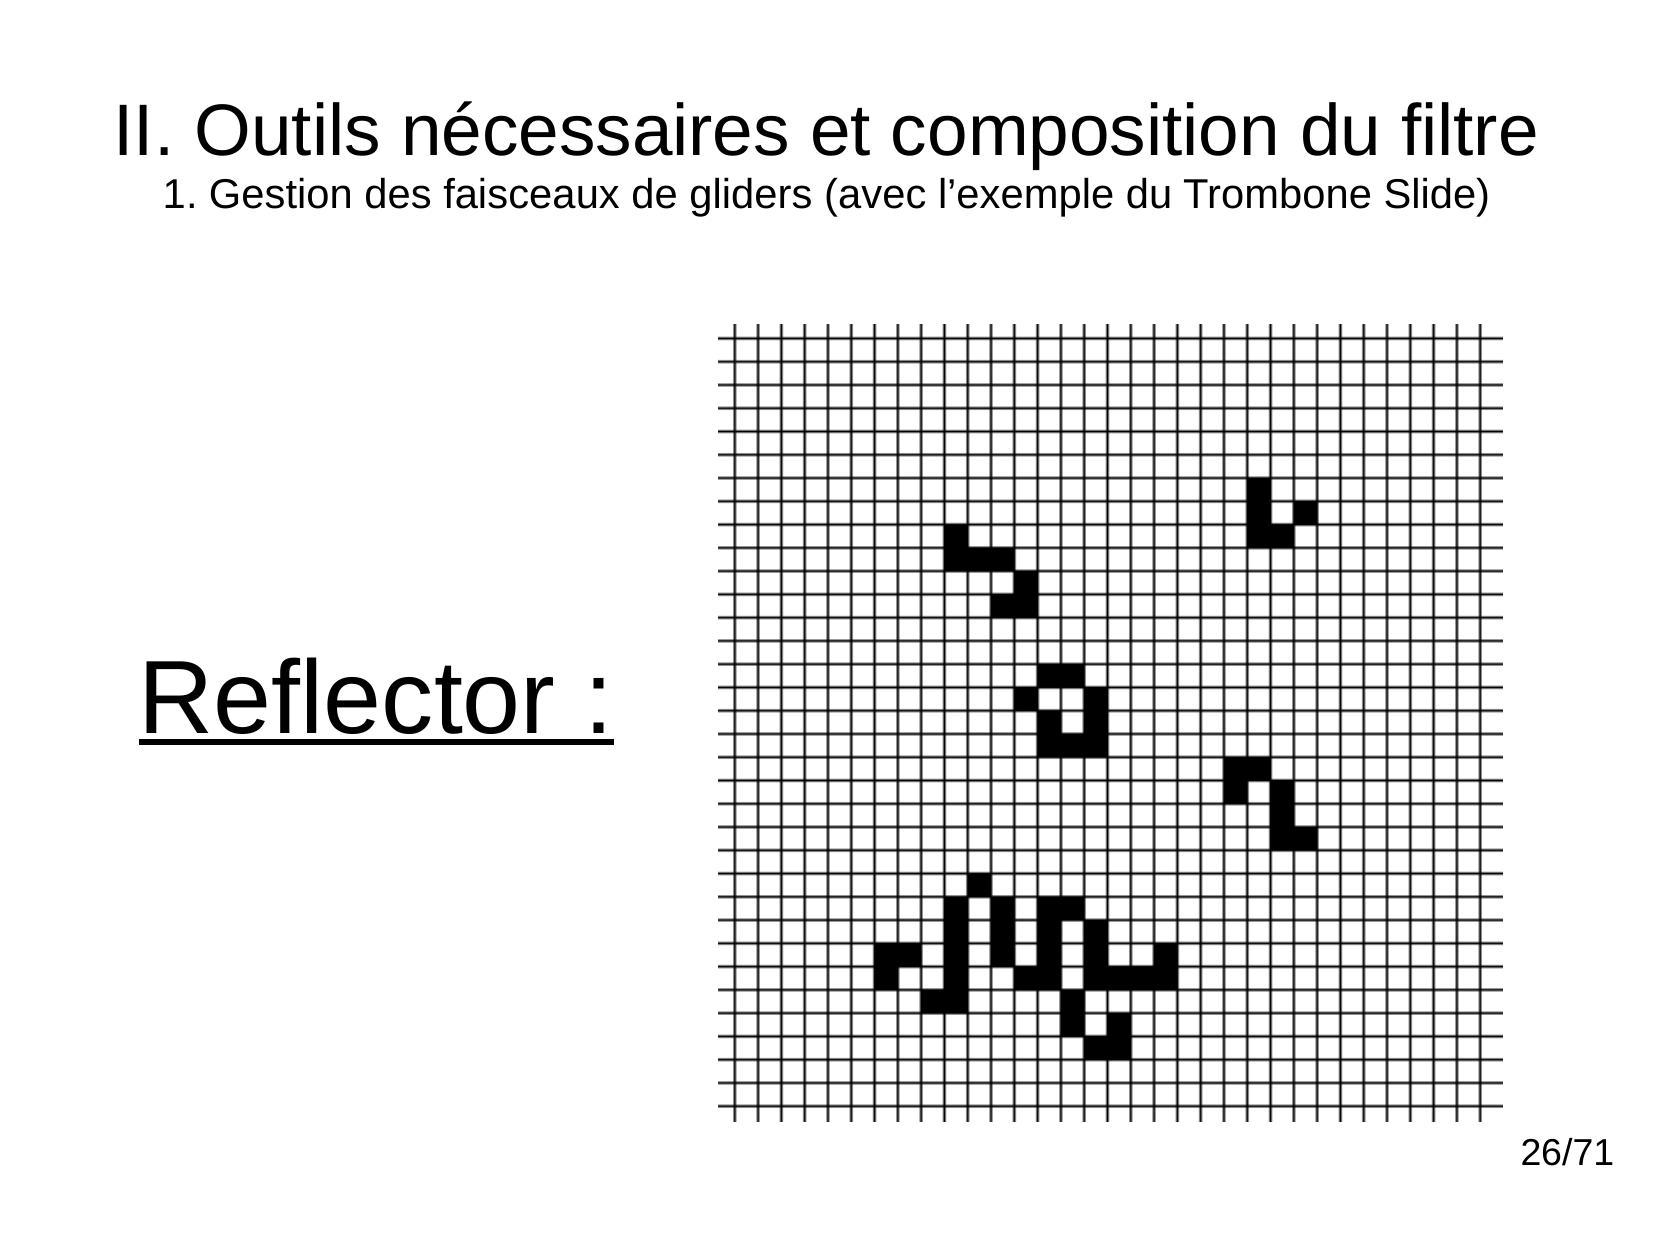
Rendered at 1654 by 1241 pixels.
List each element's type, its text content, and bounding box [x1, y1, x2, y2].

text_box <number>/71 [1505, 1124, 1654, 1182]
text_box Reflector : [124, 631, 629, 763]
picture [718, 324, 1503, 1123]
title II. Outils nécessaires et composition du filtre 1. Gestion des faisceaux de gliders (avec l’exemple du Trombone Slide) [0, 30, 1654, 276]
